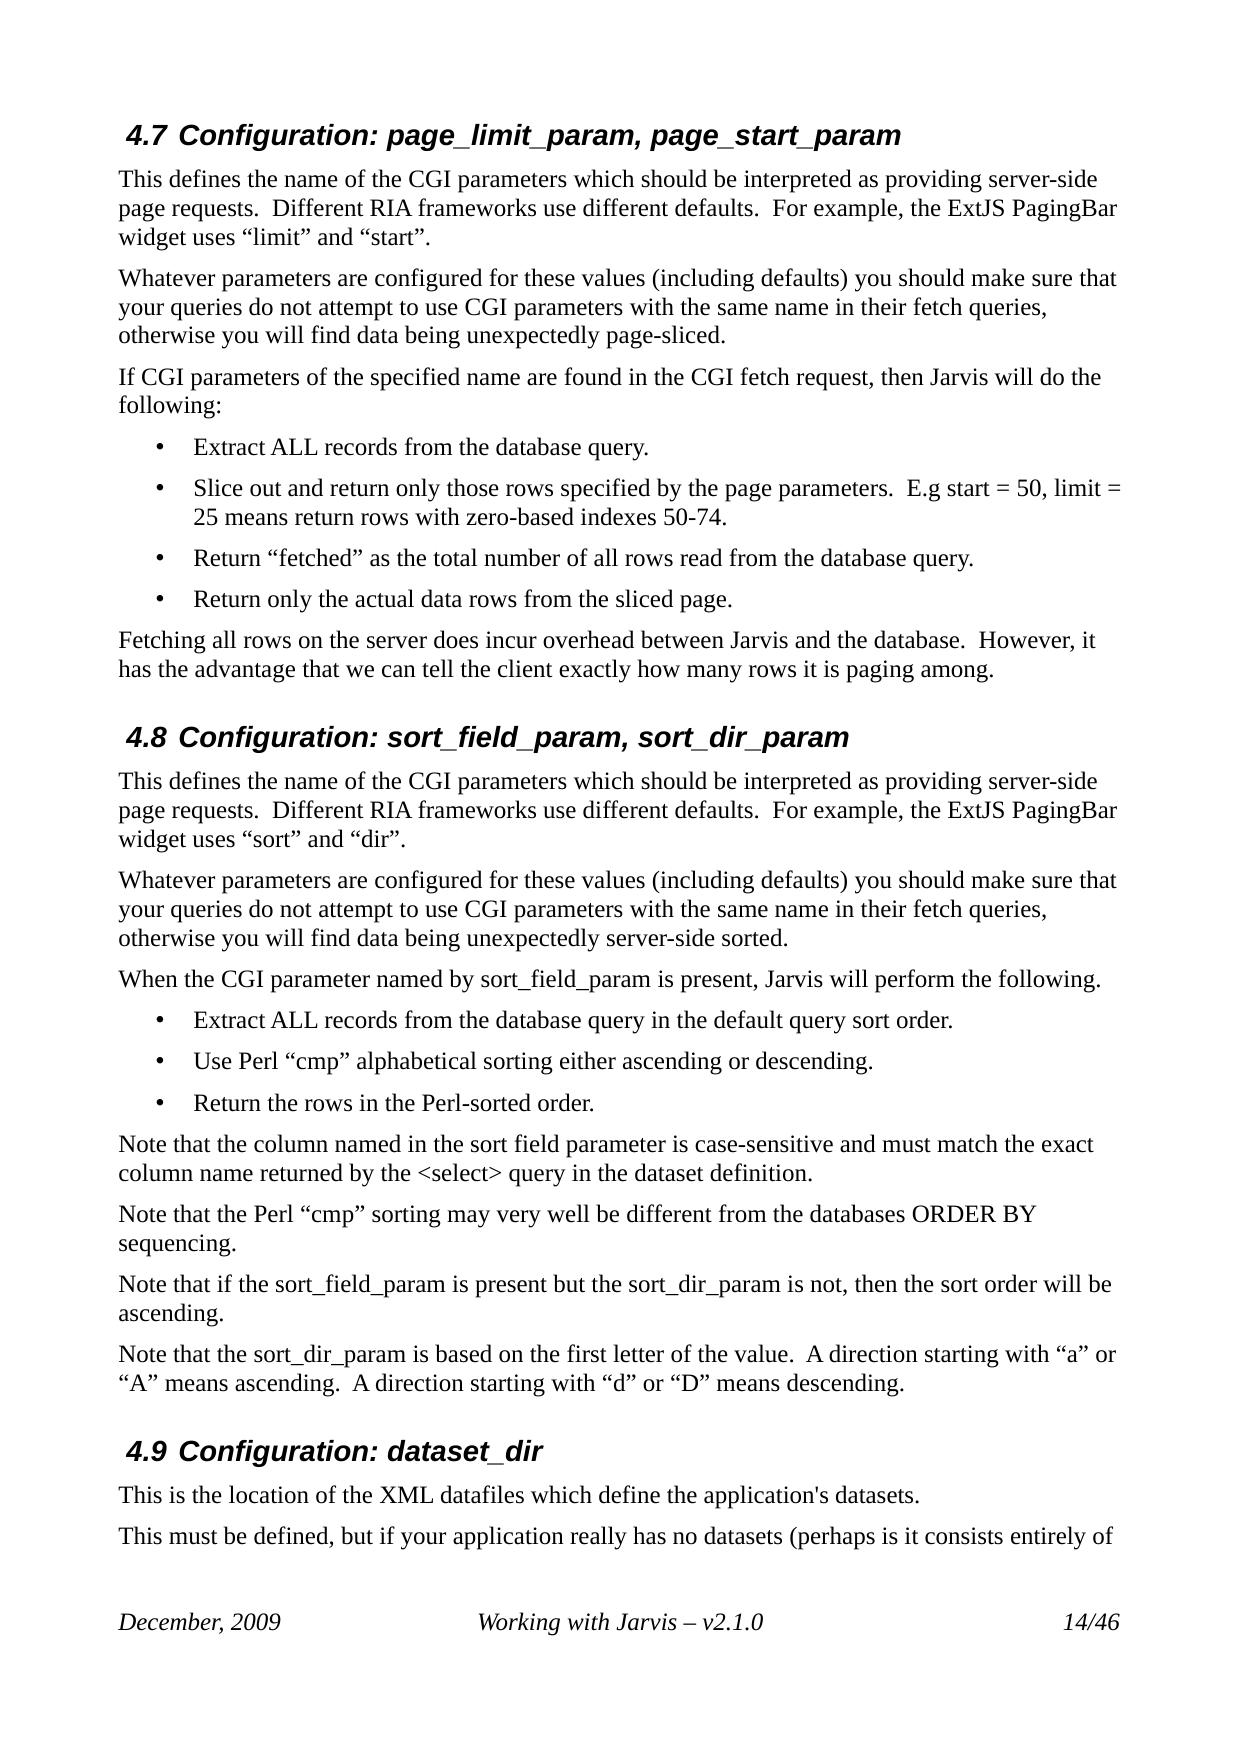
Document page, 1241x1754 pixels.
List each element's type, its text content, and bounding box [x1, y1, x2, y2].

list Extract ALL records from the database query in the default query sort order. [156, 1005, 1122, 1034]
text Note that the column named in the sort field parameter is case-sensitive and must match the exact column name returned by the <select> query in the dataset definition. [118, 1129, 1122, 1186]
text This is the location of the XML datafiles which define the application's datasets. [118, 1480, 1122, 1509]
text Whatever parameters are configured for these values (including defaults) you should make sure that your queries do not attempt to use CGI parameters with the same name in their fetch queries, otherwise you will find data being unexpectedly page-sliced. [118, 263, 1122, 349]
text This defines the name of the CGI parameters which should be interpreted as providing server-side page requests. Different RIA frameworks use different defaults. For example, the ExtJS PagingBar widget uses “sort” and “dir”. [118, 766, 1122, 853]
text This must be defined, but if your application really has no datasets (perhaps is it consists entirely of [118, 1521, 1122, 1550]
list Use Perl “cmp” alphabetical sorting either ascending or descending. [156, 1046, 1122, 1075]
text When the CGI parameter named by sort_field_param is present, Jarvis will perform the following. [118, 964, 1122, 993]
subtitle Configuration: dataset_dir [118, 1434, 1122, 1467]
text This defines the name of the CGI parameters which should be interpreted as providing server-side page requests. Different RIA frameworks use different defaults. For example, the ExtJS PagingBar widget uses “limit” and “start”. [118, 164, 1122, 250]
text Whatever parameters are configured for these values (including defaults) you should make sure that your queries do not attempt to use CGI parameters with the same name in their fetch queries, otherwise you will find data being unexpectedly server-side sorted. [118, 865, 1122, 951]
text Note that the sort_dir_param is based on the first letter of the value. A direction starting with “a” or “A” means ascending. A direction starting with “d” or “D” means descending. [118, 1339, 1122, 1396]
subtitle Configuration: sort_field_param, sort_dir_param [118, 720, 1122, 754]
list Return the rows in the Perl-sorted order. [156, 1088, 1122, 1116]
list Return only the actual data rows from the sliced page. [156, 584, 1122, 613]
subtitle Configuration: page_limit_param, page_start_param [118, 118, 1122, 152]
text Note that if the sort_field_param is present but the sort_dir_param is not, then the sort order will be ascending. [118, 1269, 1122, 1326]
text Note that the Perl “cmp” sorting may very well be different from the databases ORDER BY sequencing. [118, 1199, 1122, 1256]
list Extract ALL records from the database query. [156, 432, 1122, 460]
text If CGI parameters of the specified name are found in the CGI fetch request, then Jarvis will do the following: [118, 362, 1122, 419]
list Slice out and return only those rows specified by the page parameters. E.g start = 50, limit = 25 means return rows with zero-based indexes 50-74. [156, 473, 1122, 530]
list Return “fetched” as the total number of all rows read from the database query. [156, 543, 1122, 572]
text Fetching all rows on the server does incur overhead between Jarvis and the database. However, it has the advantage that we can tell the client exactly how many rows it is paging among. [118, 625, 1122, 683]
